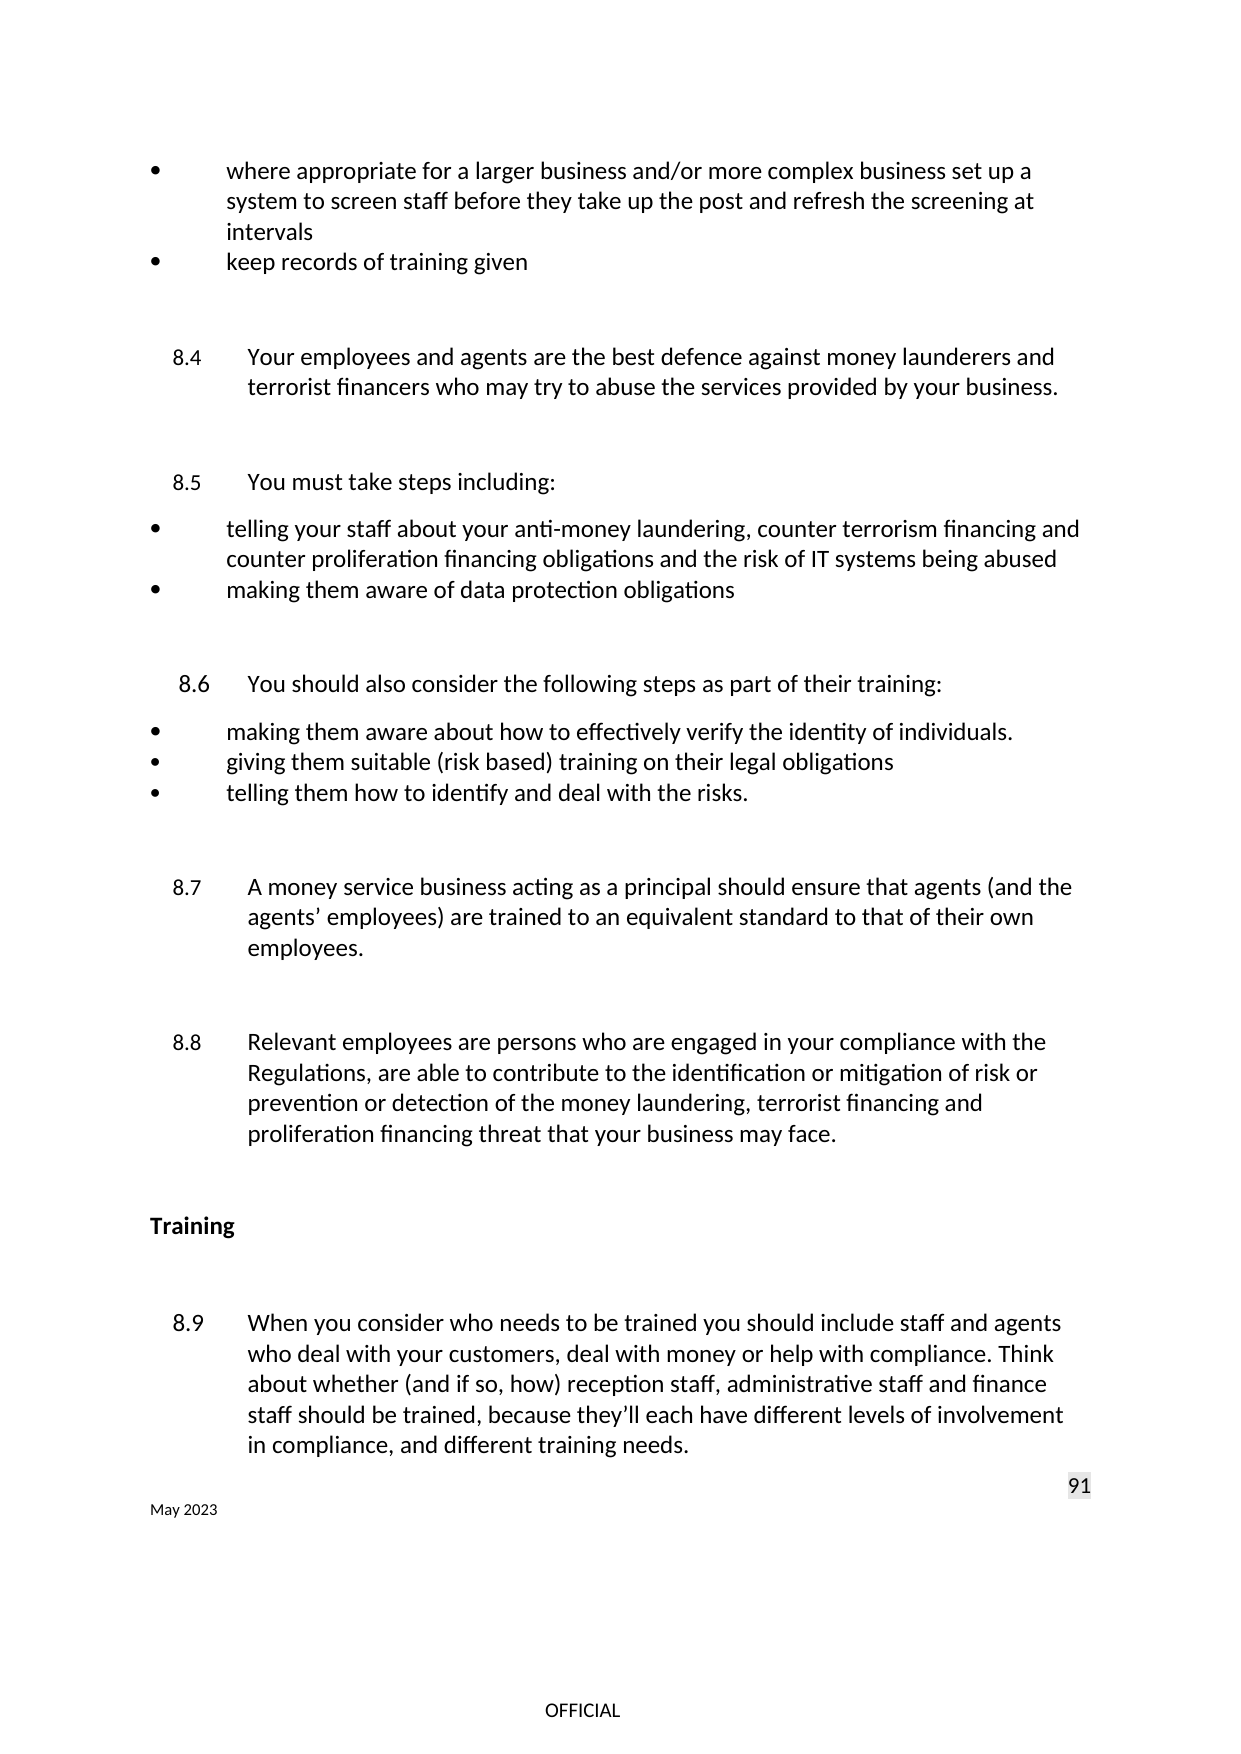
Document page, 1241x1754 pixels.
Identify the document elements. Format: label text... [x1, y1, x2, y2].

list where appropriate for a larger business and/or more complex business set up a system to screen staff before they take up the post and refresh the screening at intervals [151, 155, 1081, 247]
list You must take steps including: [172, 466, 1081, 496]
text 8.9 When you consider who needs to be trained you should include staff and agents who deal with your customers, deal with money or help with compliance. Think about whether (and if so, how) reception staff, administrative staff and finance staff should be trained, because they’ll each have different levels of involvement in compliance, and different training needs. [172, 1307, 1081, 1460]
list Your employees and agents are the best defence against money launderers and terrorist financers who may try to abuse the services provided by your business. [172, 341, 1081, 402]
list making them aware of data protection obligations [151, 574, 1081, 604]
list A money service business acting as a principal should ensure that agents (and the agents’ employees) are trained to an equivalent standard to that of their own employees. [172, 871, 1081, 963]
text 8.6 You should also consider the following steps as part of their training: [172, 668, 1081, 699]
list Relevant employees are persons who are engaged in your compliance with the Regulations, are able to contribute to the identification or mitigation of risk or prevention or detection of the money laundering, terrorist financing and proliferation financing threat that your business may face. [172, 1026, 1081, 1148]
list telling your staff about your anti-money laundering, counter terrorism financing and counter proliferation financing obligations and the risk of IT systems being abused [151, 513, 1081, 574]
list telling them how to identify and deal with the risks. [151, 777, 1081, 807]
subtitle Training [150, 1210, 1091, 1240]
list giving them suitable (risk based) training on their legal obligations [151, 746, 1081, 777]
list making them aware about how to effectively verify the identity of individuals. [151, 716, 1081, 746]
list keep records of training given [151, 247, 1081, 277]
